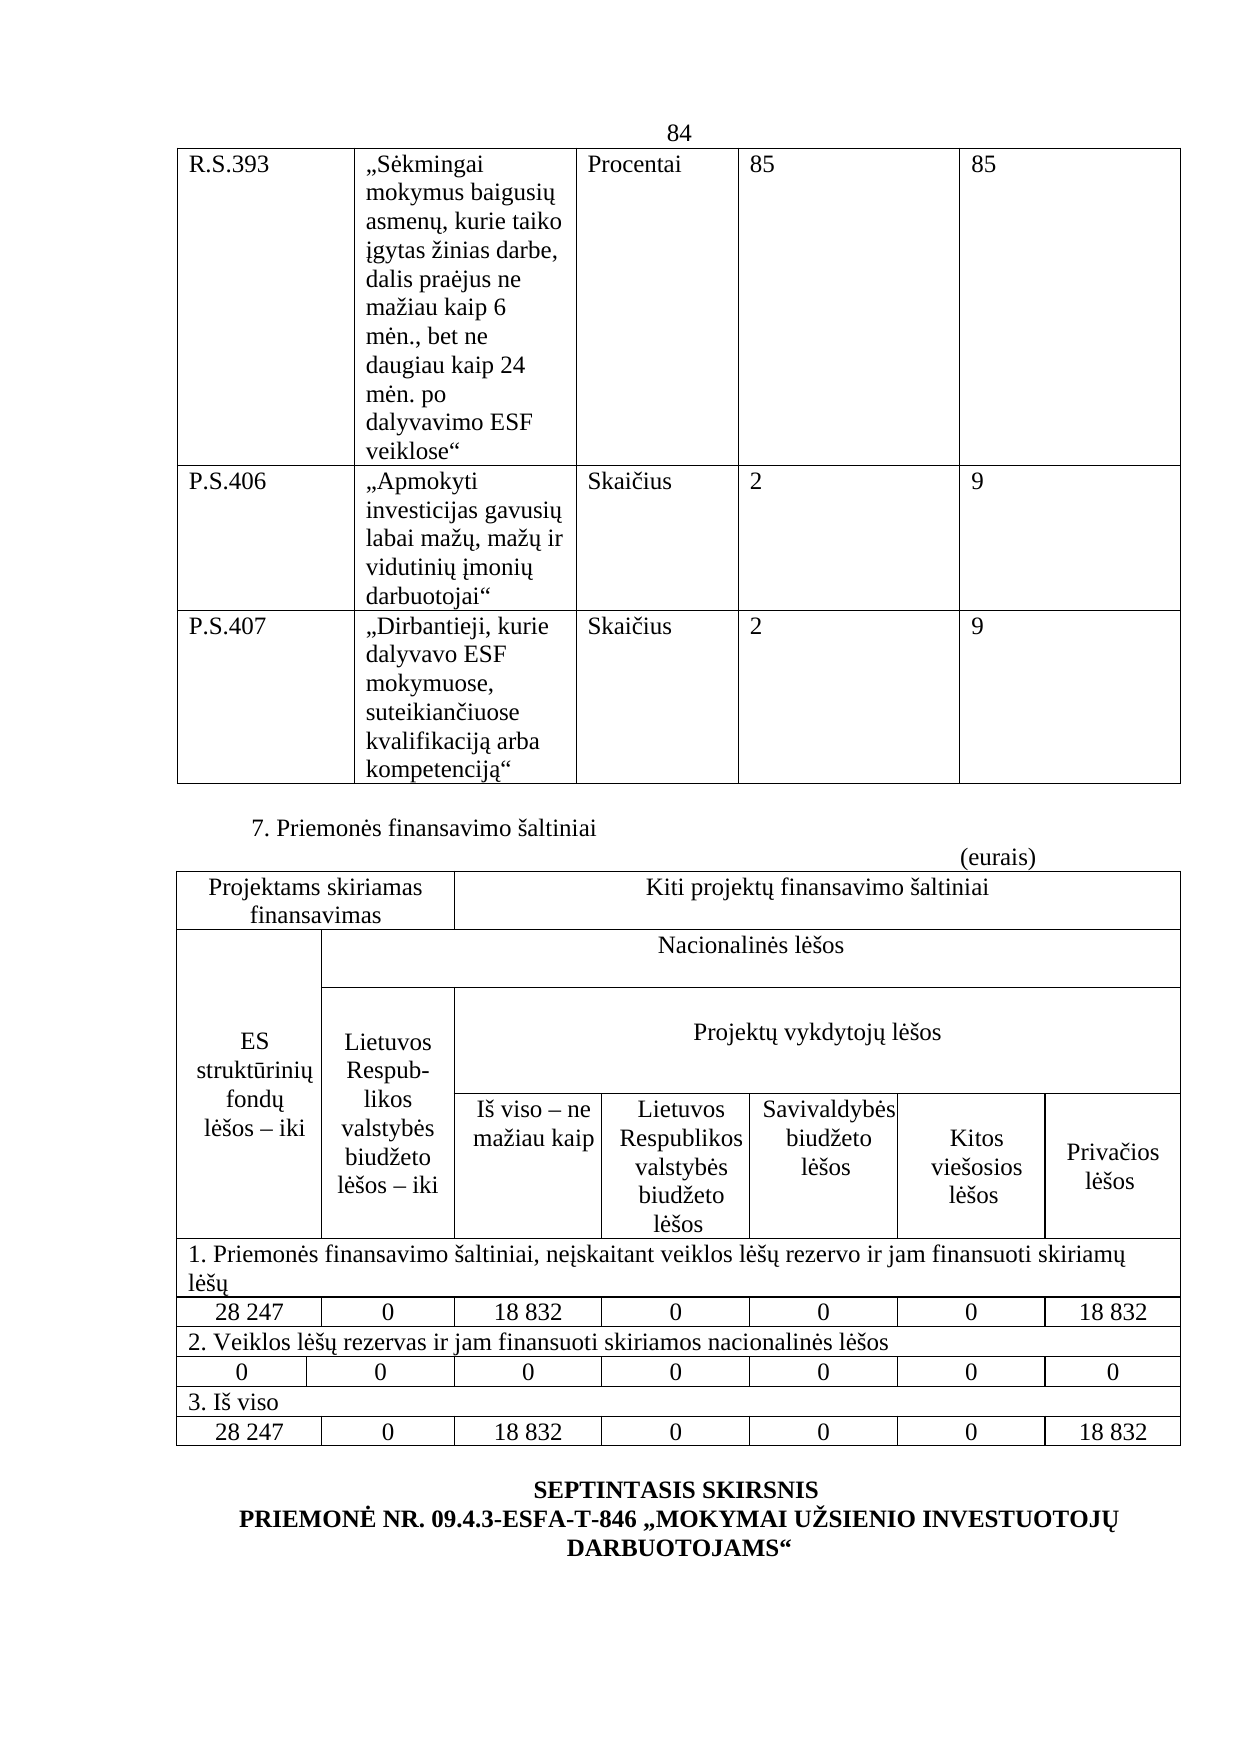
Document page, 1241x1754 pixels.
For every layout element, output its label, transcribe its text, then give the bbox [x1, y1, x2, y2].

table_cell 0 [602, 1357, 749, 1386]
table_cell 2. Veiklos lėšų rezervas ir jam finansuoti skiriamos nacionalinės lėšos [177, 1327, 1180, 1356]
table_cell Projektų vykdytojų lėšos [455, 988, 1180, 1093]
table_cell Skaičius [577, 466, 738, 610]
table_cell 0 [898, 1417, 1044, 1445]
table_cell 2 [739, 466, 959, 610]
table_cell Skaičius [577, 611, 738, 783]
table_cell 0 [307, 1357, 454, 1386]
table_cell 0 [455, 1357, 601, 1386]
table_cell Nacionalinės lėšos [322, 930, 1180, 987]
table_cell Savivaldybės biudžeto lėšos [750, 1094, 897, 1238]
table_cell 0 [1046, 1357, 1180, 1386]
table_cell Lietuvos Respub-likos valstybės biudžeto lėšos – iki [322, 988, 454, 1238]
table_cell 2 [739, 611, 959, 783]
table_cell 0 [602, 1298, 749, 1326]
table_cell 28 247 [177, 1298, 321, 1326]
table_cell „Dirbantieji, kurie dalyvavo ESF mokymuose, suteikiančiuose kvalifikaciją arba kompetenciją“ [355, 611, 576, 783]
table_cell 18 832 [1046, 1417, 1180, 1445]
table_header Projektams skiriamas finansavimas [177, 872, 454, 929]
text (eurais) [177, 842, 1181, 871]
table_cell 28 247 [177, 1417, 321, 1445]
table_cell 0 [750, 1298, 897, 1326]
table_cell 9 [960, 611, 1180, 783]
table_cell 18 832 [1046, 1298, 1180, 1326]
table_cell 0 [322, 1417, 454, 1445]
table_cell 3. Iš viso [177, 1387, 1180, 1416]
table_cell 0 [177, 1357, 306, 1386]
text PRIEMONĖ NR. 09.4.3-ESFA-T-846 „MOKYMAI UŽSIENIO INVESTUOTOJŲ DARBUOTOJAMS“ [177, 1504, 1181, 1561]
text 7. Priemonės finansavimo šaltiniai [177, 813, 1181, 842]
table_cell 85 [739, 149, 959, 465]
table_cell 1. Priemonės finansavimo šaltiniai, neįskaitant veiklos lėšų rezervo ir jam finansuoti skiriamų lėšų [177, 1239, 1180, 1296]
table_cell 0 [898, 1298, 1044, 1326]
table_cell 85 [960, 149, 1180, 465]
table_cell „Sėkmingai mokymus baigusių asmenų, kurie taiko įgytas žinias darbe, dalis praėjus ne mažiau kaip 6 mėn., bet ne daugiau kaip 24 mėn. po dalyvavimo ESF veiklose“ [355, 149, 576, 465]
table_header Kiti projektų finansavimo šaltiniai [455, 872, 1180, 929]
table_cell Privačios lėšos [1046, 1094, 1180, 1238]
table_cell 0 [322, 1298, 454, 1326]
table_cell 0 [750, 1417, 897, 1445]
table_cell 0 [898, 1357, 1044, 1386]
table_cell 9 [960, 466, 1180, 610]
table_cell Kitos viešosios lėšos [898, 1094, 1044, 1238]
table_cell 0 [602, 1417, 749, 1445]
table_cell Iš viso – ne mažiau kaip [455, 1094, 601, 1238]
table_cell P.S.407 [178, 611, 354, 783]
text SEPTINTASIS SKIRSNIS [177, 1475, 1181, 1504]
table_cell „Apmokyti investicijas gavusių labai mažų, mažų ir vidutinių įmonių darbuotojai“ [355, 466, 576, 610]
table_cell Lietuvos Respublikos valstybės biudžeto lėšos [602, 1094, 749, 1238]
table_cell ES struktūrinių fondų lėšos – iki [177, 930, 321, 1238]
table_cell R.S.393 [178, 149, 354, 465]
table_cell P.S.406 [178, 466, 354, 610]
table_cell 18 832 [455, 1298, 601, 1326]
table_cell 0 [750, 1357, 897, 1386]
table_cell 18 832 [455, 1417, 601, 1445]
table_cell Procentai [577, 149, 738, 465]
